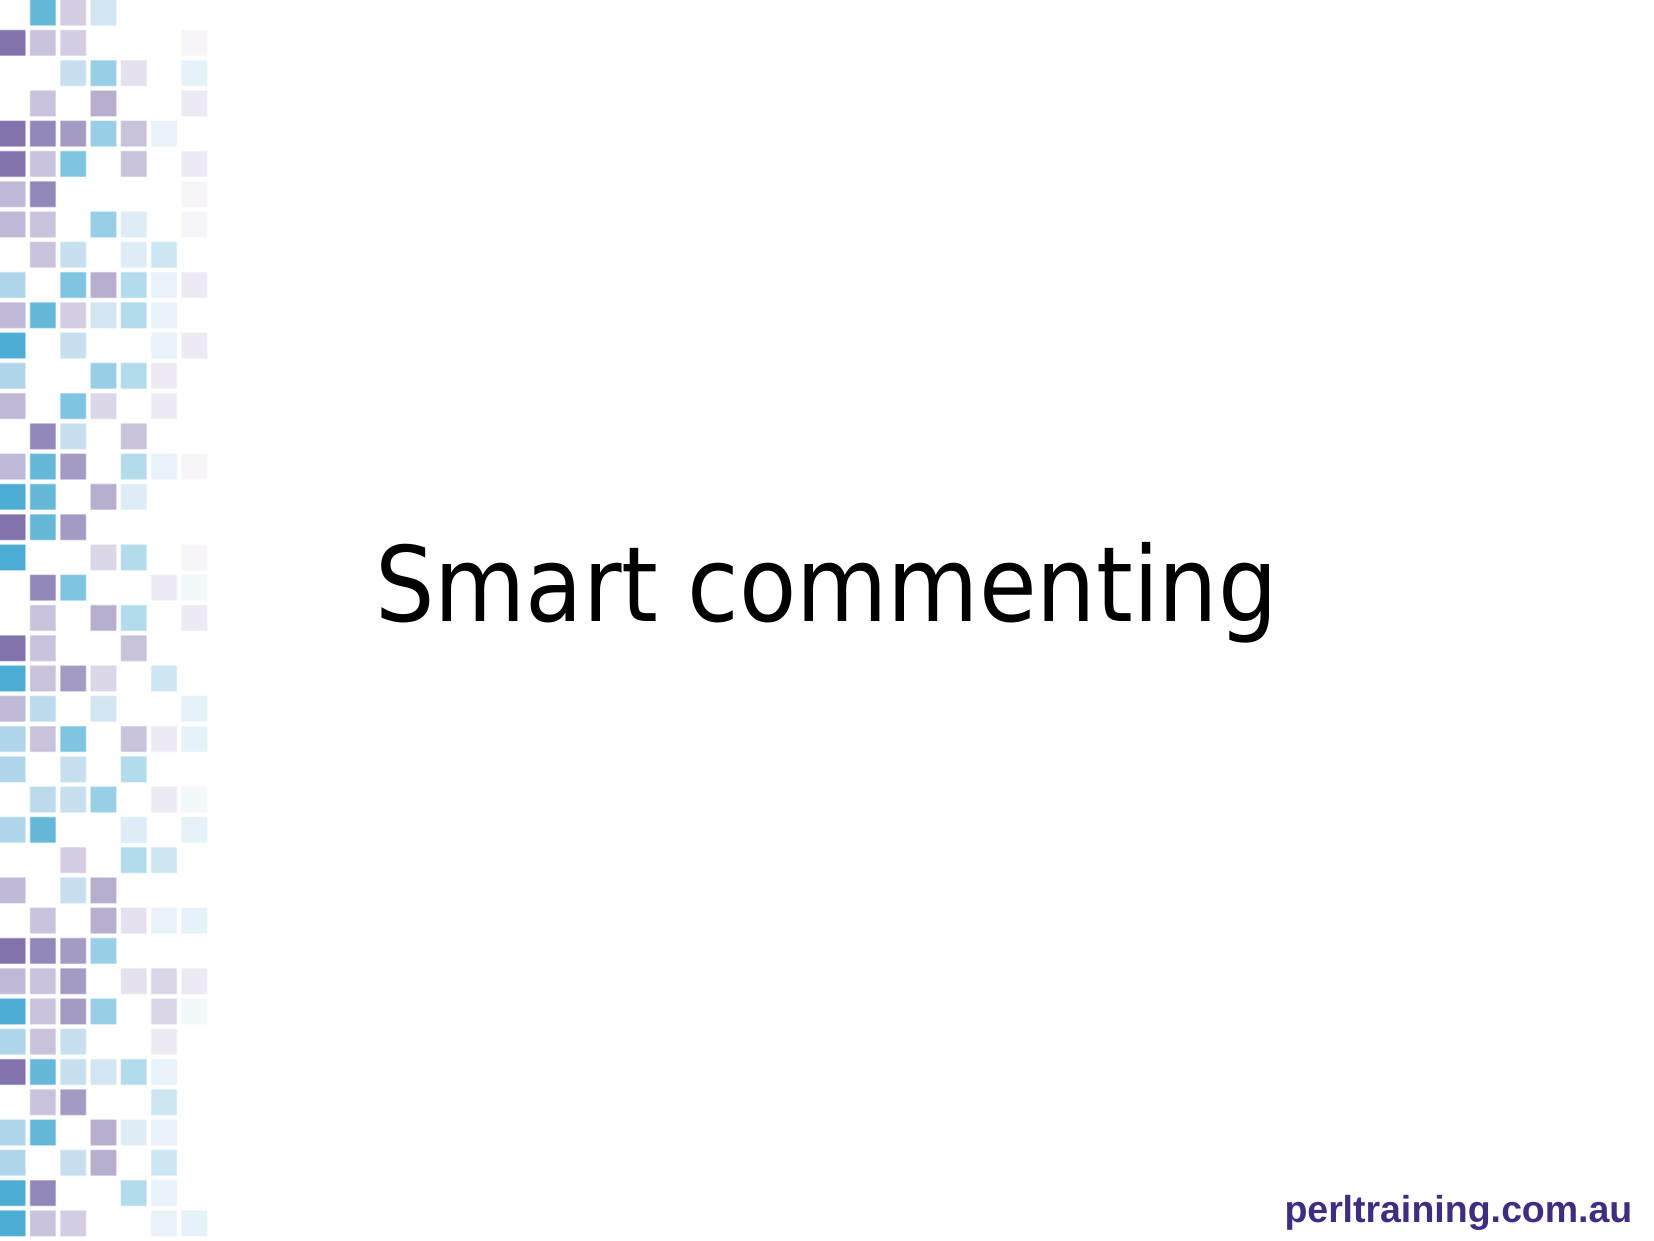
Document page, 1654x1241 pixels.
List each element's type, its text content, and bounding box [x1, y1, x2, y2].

title Smart commenting [82, 49, 1571, 1123]
picture [0, 0, 212, 1241]
